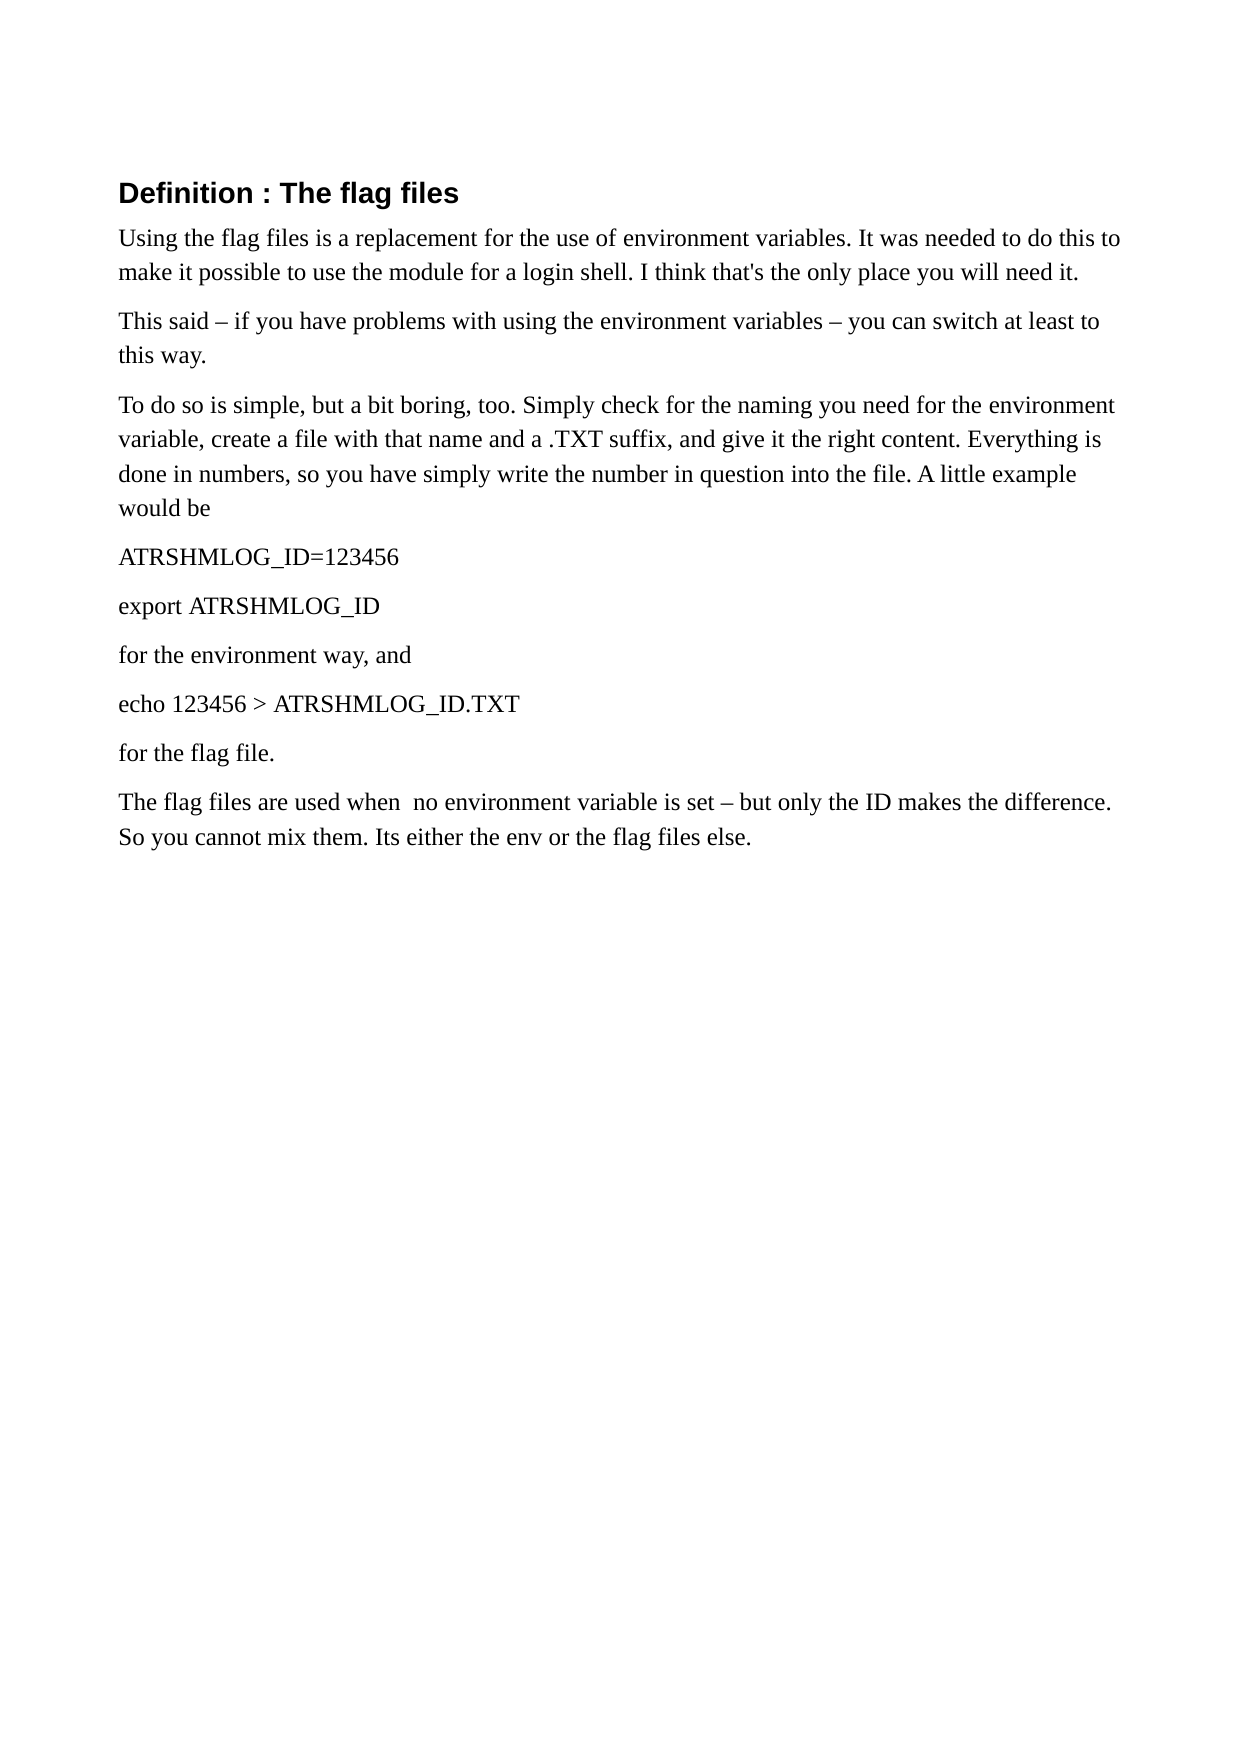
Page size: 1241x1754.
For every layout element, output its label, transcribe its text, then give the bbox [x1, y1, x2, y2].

text To do so is simple, but a bit boring, too. Simply check for the naming you need for the environment variable, create a file with that name and a .TXT suffix, and give it the right content. Everything is done in numbers, so you have simply write the number in question into the file. A little example would be [118, 390, 1122, 522]
text ATRSHMLOG_ID=123456 [118, 542, 1122, 571]
text The flag files are used when no environment variable is set – but only the ID makes the difference. So you cannot mix them. Its either the env or the flag files else. [118, 787, 1122, 851]
text Using the flag files is a replacement for the use of environment variables. It was needed to do this to make it possible to use the module for a login shell. I think that's the only place you will need it. [118, 223, 1122, 286]
text for the flag file. [118, 738, 1122, 767]
text for the environment way, and [118, 640, 1122, 669]
text export ATRSHMLOG_ID [118, 591, 1122, 620]
text echo 123456 > ATRSHMLOG_ID.TXT [118, 689, 1122, 718]
text This said – if you have problems with using the environment variables – you can switch at least to this way. [118, 306, 1122, 369]
subtitle Definition : The flag files [118, 176, 1122, 210]
